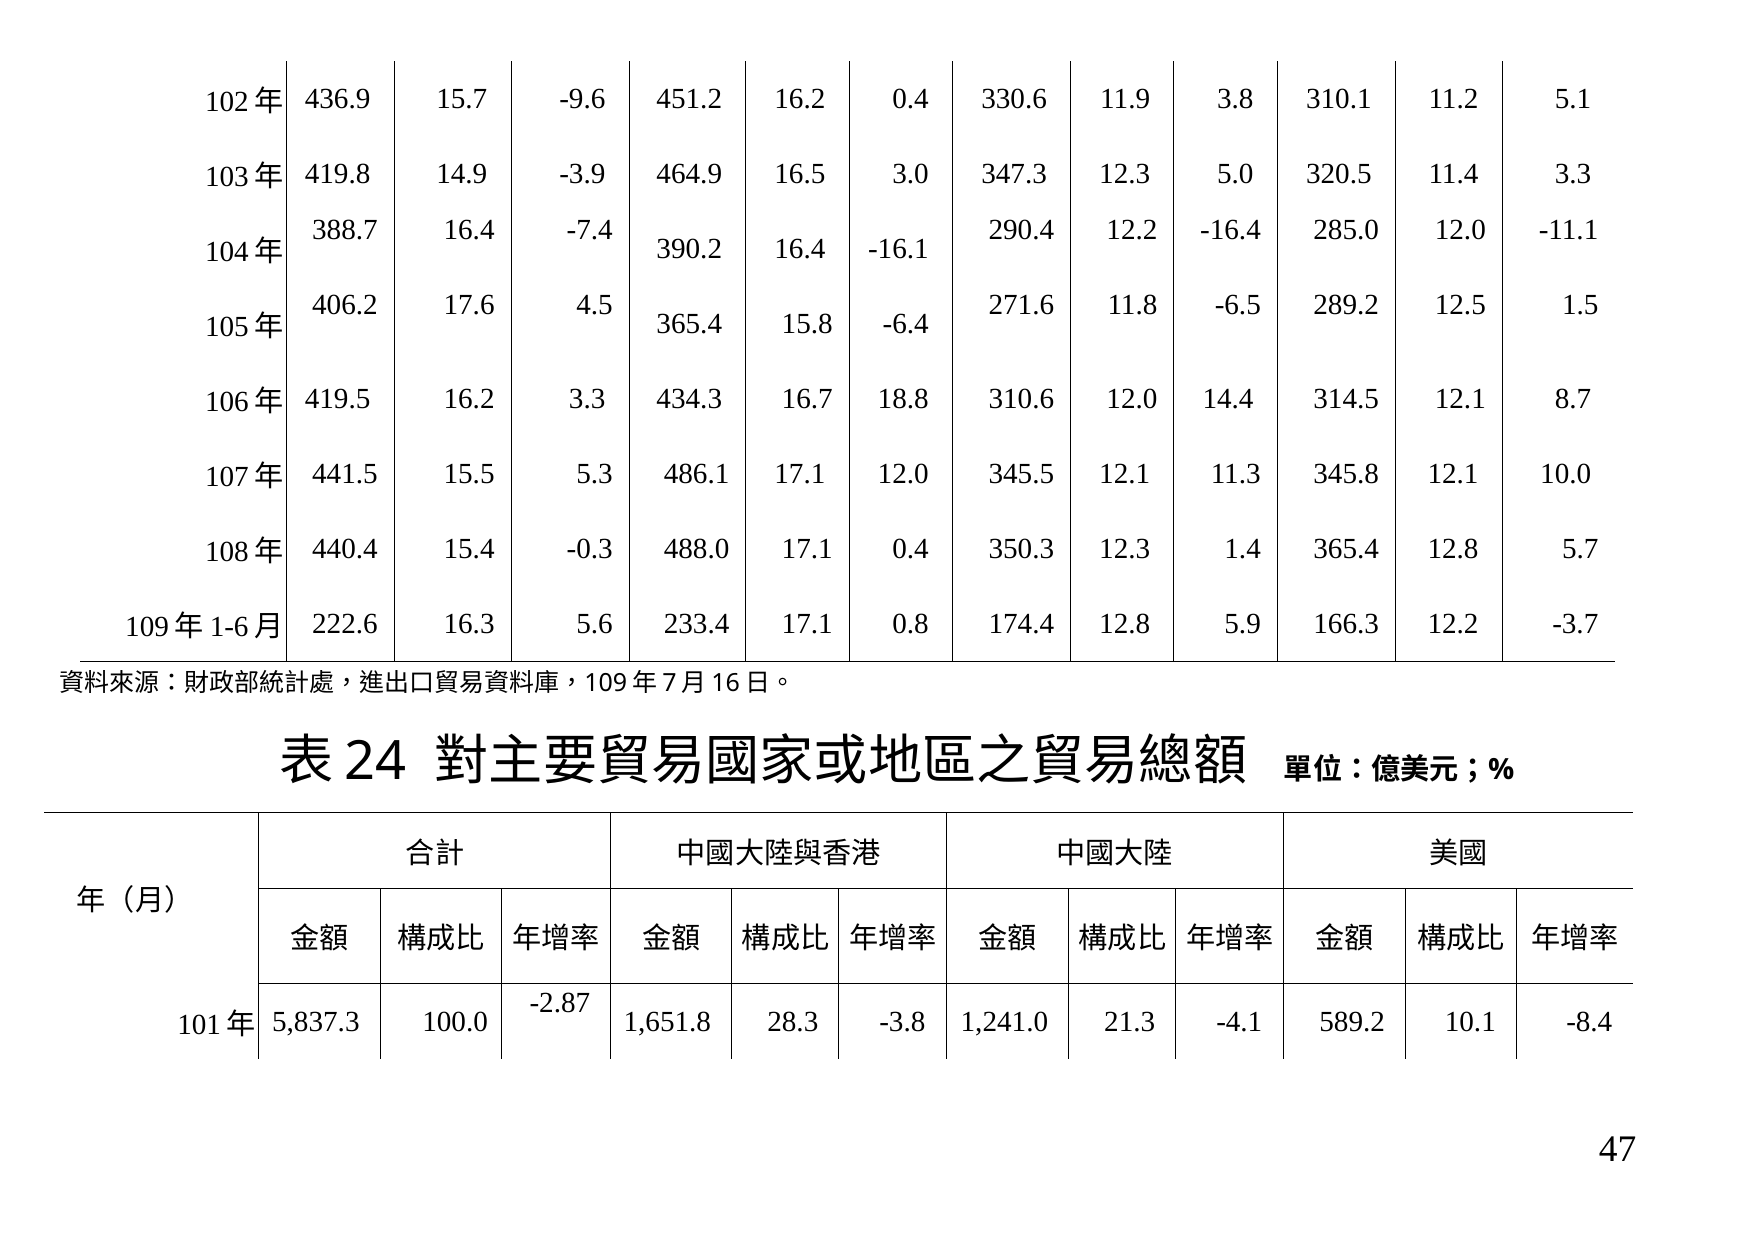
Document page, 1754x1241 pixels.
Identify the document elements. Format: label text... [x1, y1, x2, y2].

table_cell 10.1 [1406, 984, 1516, 1059]
table_cell 419.5 [287, 361, 394, 436]
table_cell 436.9 [287, 61, 394, 136]
table_cell 28.3 [732, 984, 838, 1059]
table_cell 102年 [80, 61, 286, 136]
table_cell -0.3 [512, 511, 629, 586]
table_cell 5.3 [512, 436, 629, 511]
table_cell 11.9 [1071, 61, 1173, 136]
table_cell -16.1 [850, 211, 952, 286]
table_cell 5.6 [512, 586, 629, 661]
table_cell 12.0 [850, 436, 952, 511]
table_cell 14.9 [395, 136, 511, 211]
table_cell 17.1 [746, 436, 849, 511]
table_cell 441.5 [287, 436, 394, 511]
table_cell -16.4 [1174, 211, 1277, 286]
table_cell -3.7 [1503, 586, 1615, 661]
table_cell 12.3 [1071, 136, 1173, 211]
table_cell 290.4 [953, 211, 1070, 286]
table_cell 101年 [44, 983, 258, 1059]
table_cell 5.7 [1503, 511, 1615, 586]
table_cell 108年 [80, 511, 286, 586]
table_cell 365.4 [1278, 511, 1395, 586]
table_cell 年增率 [1176, 889, 1283, 983]
table_cell 310.6 [953, 361, 1070, 436]
table_cell 構成比 [381, 889, 501, 983]
table_cell 388.7 [287, 211, 394, 286]
table_cell 406.2 [287, 286, 394, 361]
table_cell 5.1 [1503, 61, 1615, 136]
table_cell -9.6 [512, 61, 629, 136]
table_cell 5.0 [1174, 136, 1277, 211]
table_cell 12.1 [1071, 436, 1173, 511]
table_cell 488.0 [630, 511, 745, 586]
table_cell 271.6 [953, 286, 1070, 361]
table_cell 330.6 [953, 61, 1070, 136]
table_cell 464.9 [630, 136, 745, 211]
table_cell 347.3 [953, 136, 1070, 211]
table_cell 21.3 [1069, 984, 1175, 1059]
table_cell 5.9 [1174, 586, 1277, 661]
table_cell 109年1-6月 [80, 586, 286, 661]
table_cell 12.1 [1396, 361, 1502, 436]
table_cell 15.8 [746, 286, 849, 361]
table_cell 12.5 [1396, 286, 1502, 361]
table_cell 16.2 [746, 61, 849, 136]
table_cell 16.3 [395, 586, 511, 661]
table_cell 8.7 [1503, 361, 1615, 436]
table_cell -7.4 [512, 211, 629, 286]
table_cell -2.87 [502, 984, 610, 1059]
table_cell 14.4 [1174, 361, 1277, 436]
table_cell 金額 [1284, 889, 1405, 983]
table_cell 12.8 [1071, 586, 1173, 661]
table_cell 17.1 [746, 511, 849, 586]
table_cell 345.5 [953, 436, 1070, 511]
table_cell 100.0 [381, 984, 501, 1059]
table_cell 構成比 [732, 889, 838, 983]
table_cell 350.3 [953, 511, 1070, 586]
table_cell 16.5 [746, 136, 849, 211]
table_cell -8.4 [1517, 984, 1633, 1059]
table_cell 1.5 [1503, 286, 1615, 361]
table_header 中國大陸 [947, 813, 1283, 888]
text 資料來源：財政部統計處，進出口貿易資料庫，109年7月16日。 [59, 662, 1636, 699]
table_cell 11.4 [1396, 136, 1502, 211]
table_cell -6.5 [1174, 286, 1277, 361]
table_cell -3.8 [839, 984, 946, 1059]
table_cell 11.3 [1174, 436, 1277, 511]
table_cell 289.2 [1278, 286, 1395, 361]
table_cell 106年 [80, 361, 286, 436]
table_cell 1,241.0 [947, 984, 1068, 1059]
table_cell 3.0 [850, 136, 952, 211]
table_cell 15.5 [395, 436, 511, 511]
table_cell 0.8 [850, 586, 952, 661]
table_cell 365.4 [630, 286, 745, 361]
table_cell 12.3 [1071, 511, 1173, 586]
table_cell 310.1 [1278, 61, 1395, 136]
table_cell 構成比 [1406, 889, 1516, 983]
table_cell 金額 [947, 889, 1068, 983]
table_cell 18.8 [850, 361, 952, 436]
table_cell 10.0 [1503, 436, 1615, 511]
table_cell 104年 [80, 211, 286, 286]
table_cell 12.2 [1396, 586, 1502, 661]
table_cell 233.4 [630, 586, 745, 661]
table_cell 17.1 [746, 586, 849, 661]
table_cell 金額 [259, 889, 380, 983]
table_cell 440.4 [287, 511, 394, 586]
table_cell 166.3 [1278, 586, 1395, 661]
table_cell 16.4 [746, 211, 849, 286]
table_cell 4.5 [512, 286, 629, 361]
table_cell 320.5 [1278, 136, 1395, 211]
table_cell 434.3 [630, 361, 745, 436]
table_cell 12.8 [1396, 511, 1502, 586]
table_cell 314.5 [1278, 361, 1395, 436]
table_cell 174.4 [953, 586, 1070, 661]
table_cell 11.2 [1396, 61, 1502, 136]
table_cell 486.1 [630, 436, 745, 511]
table_cell -4.1 [1176, 984, 1283, 1059]
table_cell 16.2 [395, 361, 511, 436]
table_cell 15.7 [395, 61, 511, 136]
table_cell 103年 [80, 136, 286, 211]
table_cell 17.6 [395, 286, 511, 361]
table_header 美國 [1284, 813, 1633, 888]
table_cell 589.2 [1284, 984, 1405, 1059]
table_cell 105年 [80, 286, 286, 361]
table_cell 419.8 [287, 136, 394, 211]
table_cell 12.0 [1396, 211, 1502, 286]
table_cell 年增率 [502, 889, 610, 983]
subtitle 表24 對主要貿易國家或地區之貿易總額 單位：億美元；% [59, 699, 1636, 812]
table_cell 12.2 [1071, 211, 1173, 286]
table_cell -3.9 [512, 136, 629, 211]
table_cell 1,651.8 [611, 984, 731, 1059]
table_cell -6.4 [850, 286, 952, 361]
table_cell 0.4 [850, 511, 952, 586]
table_cell 0.4 [850, 61, 952, 136]
table_cell 構成比 [1069, 889, 1175, 983]
table_header 中國大陸與香港 [611, 813, 946, 888]
table_cell 1.4 [1174, 511, 1277, 586]
table_cell -11.1 [1503, 211, 1615, 286]
table_cell 年增率 [839, 889, 946, 983]
table_cell 16.7 [746, 361, 849, 436]
table_cell 5,837.3 [259, 984, 380, 1059]
table_cell 390.2 [630, 211, 745, 286]
table_cell 12.0 [1071, 361, 1173, 436]
table_cell 3.3 [1503, 136, 1615, 211]
table_header 年（月） [44, 813, 258, 983]
table_cell 3.8 [1174, 61, 1277, 136]
table_cell 11.8 [1071, 286, 1173, 361]
table_cell 15.4 [395, 511, 511, 586]
table_cell 年增率 [1517, 889, 1633, 983]
table_cell 金額 [611, 889, 731, 983]
table_cell 451.2 [630, 61, 745, 136]
table_cell 107年 [80, 436, 286, 511]
table_cell 285.0 [1278, 211, 1395, 286]
table_cell 222.6 [287, 586, 394, 661]
table_cell 3.3 [512, 361, 629, 436]
table_cell 345.8 [1278, 436, 1395, 511]
table_cell 16.4 [395, 211, 511, 286]
table_header 合計 [259, 813, 610, 888]
table_cell 12.1 [1396, 436, 1502, 511]
